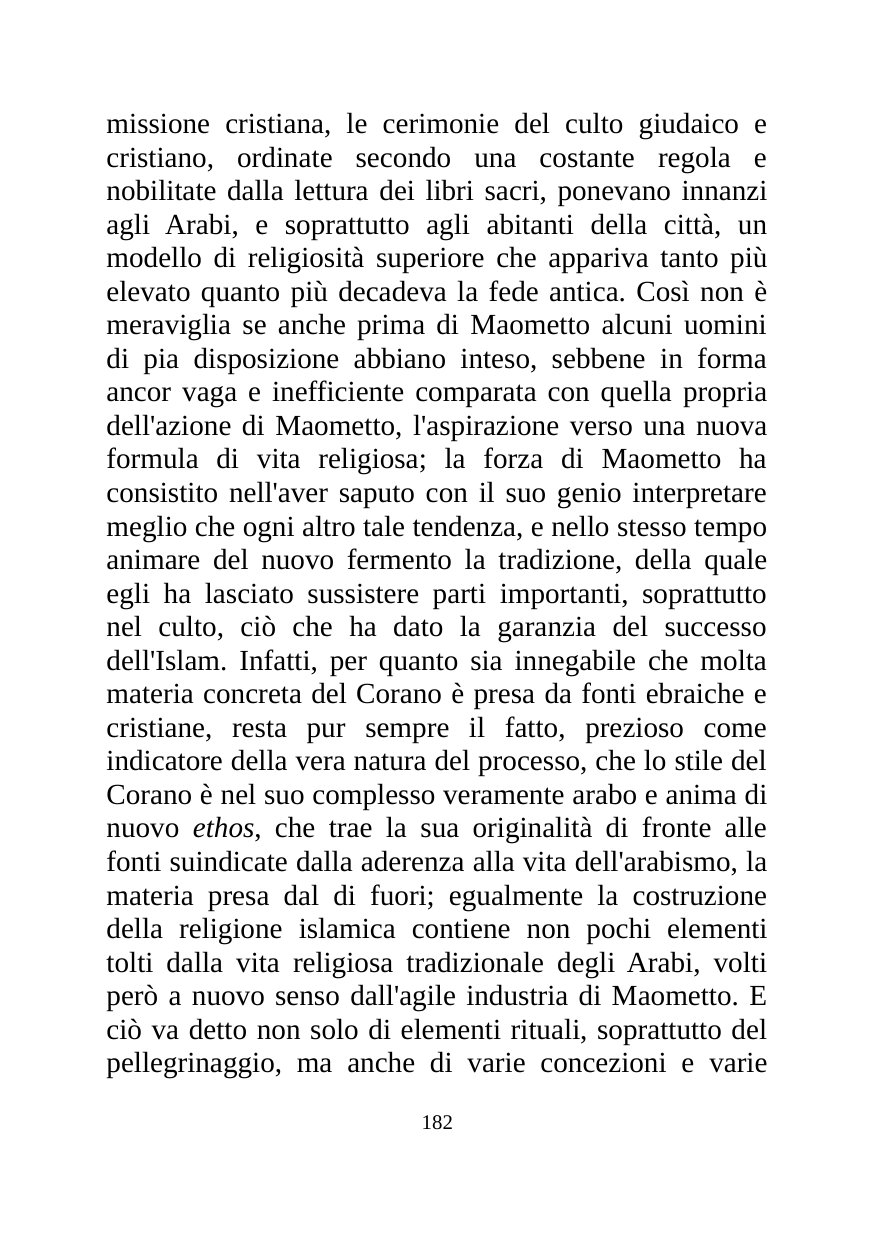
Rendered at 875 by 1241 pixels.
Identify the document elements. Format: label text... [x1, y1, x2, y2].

text missione cristiana, le cerimonie del culto giudaico e cristiano, ordinate secondo una costante regola e nobilitate dalla lettura dei libri sacri, ponevano innanzi agli Arabi, e soprattutto agli abitanti della città, un modello di religiosità superiore che appariva tanto più elevato quanto più decadeva la fede antica. Così non è meraviglia se anche prima di Maometto alcuni uomini di pia disposizione abbiano inteso, sebbene in forma ancor vaga e inefficiente comparata con quella propria dell'azione di Maometto, l'aspirazione verso una nuova formula di vita religiosa; la forza di Maometto ha consistito nell'aver saputo con il suo genio interpretare meglio che ogni altro tale tendenza, e nello stesso tempo animare del nuovo fermento la tradizione, della quale egli ha lasciato sussistere parti importanti, soprattutto nel culto, ciò che ha dato la garanzia del successo dell'Islam. Infatti, per quanto sia innegabile che molta materia concreta del Corano è presa da fonti ebraiche e cristiane, resta pur sempre il fatto, prezioso come indicatore della vera natura del processo, che lo stile del Corano è nel suo complesso veramente arabo e anima di nuovo ethos, che trae la sua originalità di fronte alle fonti suindicate dalla aderenza alla vita dell'arabismo, la materia presa dal di fuori; egualmente la costruzione della religione islamica contiene non pochi elementi tolti dalla vita religiosa tradizionale degli Arabi, volti però a nuovo senso dall'agile industria di Maometto. E ciò va detto non solo di elementi rituali, soprattutto del pellegrinaggio, ma anche di varie concezioni e varie [106, 106, 768, 1079]
